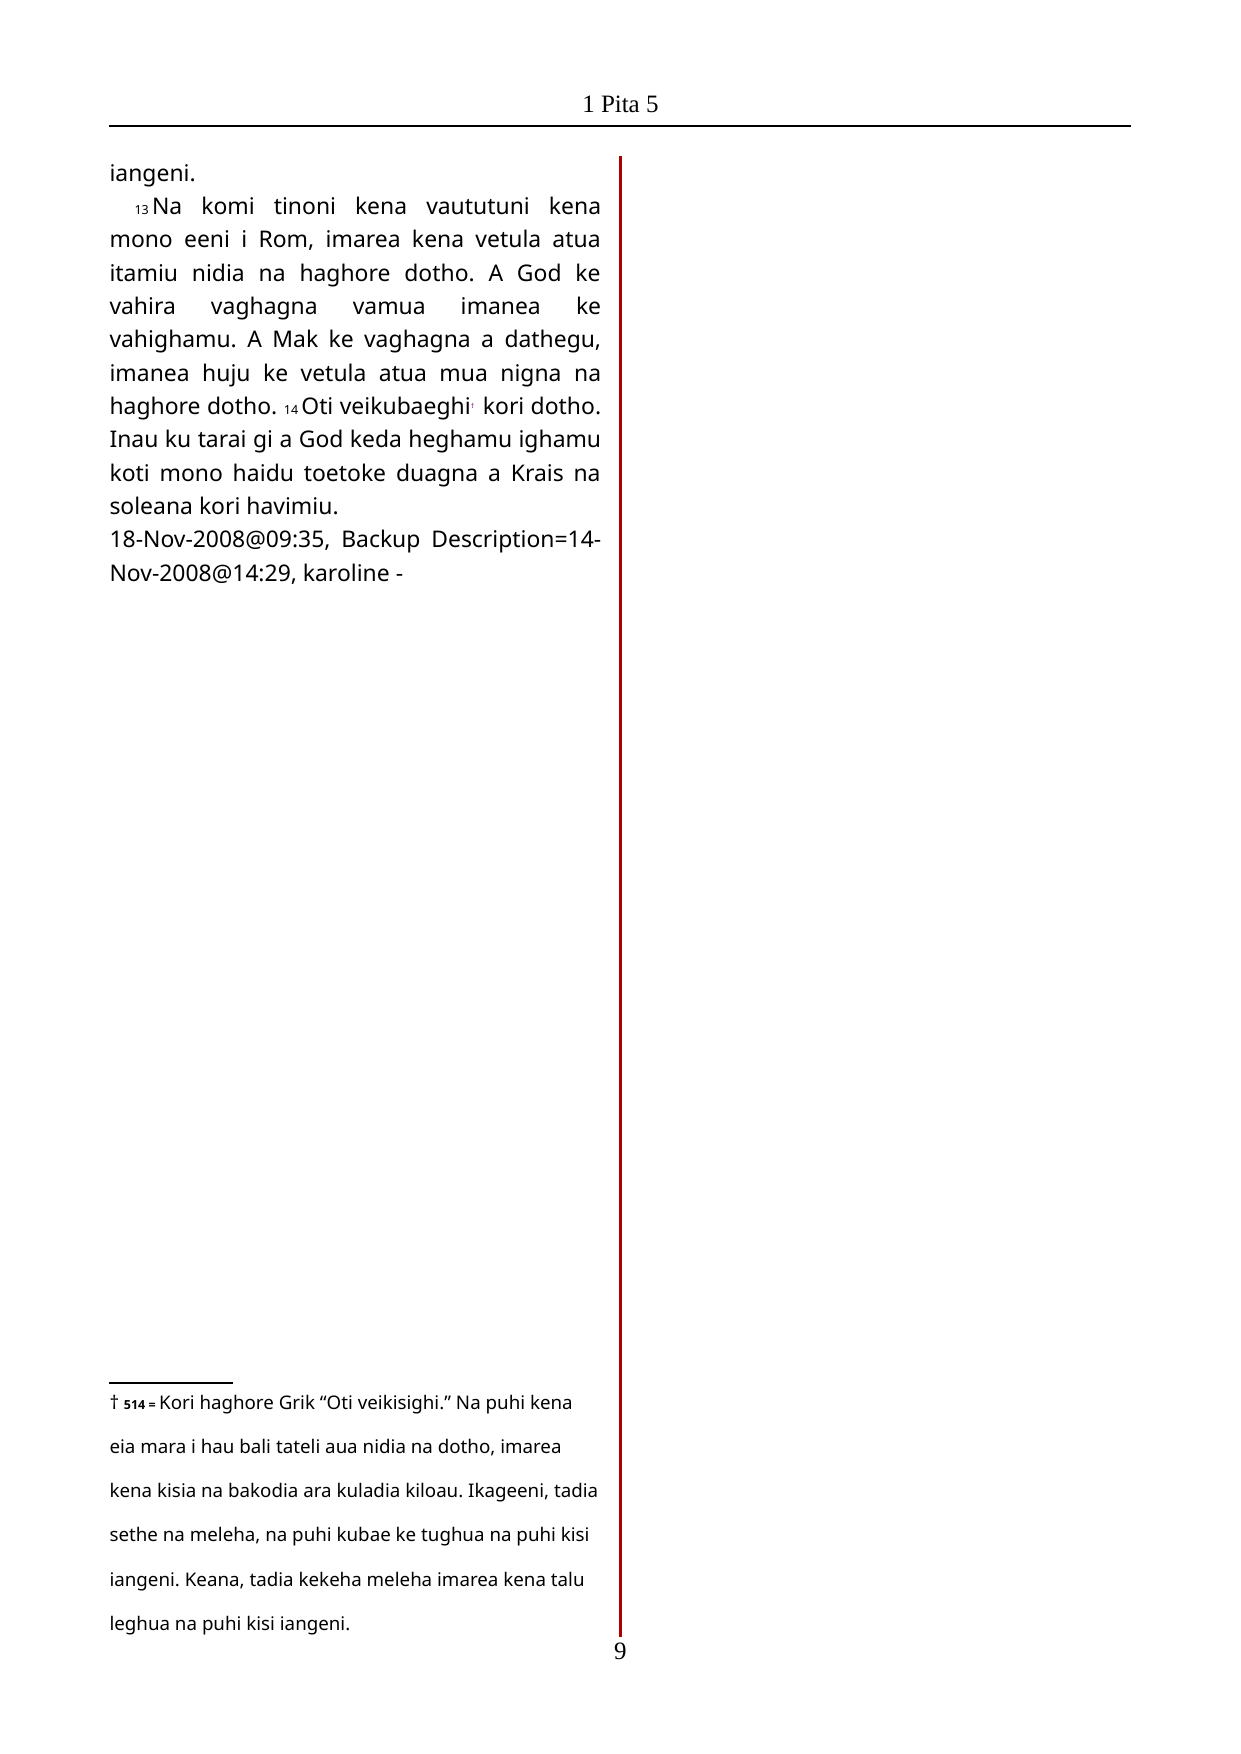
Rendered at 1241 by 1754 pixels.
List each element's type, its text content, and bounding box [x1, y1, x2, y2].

text iangeni. [109, 157, 601, 188]
text 514 = Kori haghore Grik “Oti veikisighi.” Na puhi kena eia mara i hau bali tateli aua nidia na dotho, imarea kena kisia na bakodia ara kuladia kiloau. Ikageeni, tadia sethe na meleha, na puhi kubae ke tughua na puhi kisi iangeni. Keana, tadia kekeha meleha imarea kena talu leghua na puhi kisi iangeni. [109, 1389, 601, 1636]
text 18-Nov-2008@09:35, Backup Description=14-Nov-2008@14:29, karoline - [109, 523, 601, 588]
text 13 Na komi tinoni kena vaututuni kena mono eeni i Rom, imarea kena vetula atua itamiu nidia na haghore dotho. A God ke vahira vaghagna vamua imanea ke vahighamu. A Mak ke vaghagna a dathegu, imanea huju ke vetula atua mua nigna na haghore dotho. 14 Oti veikubaeghi kori dotho. Inau ku tarai gi a God keda heghamu ighamu koti mono haidu toetoke duagna a Krais na soleana kori havimiu. [109, 190, 601, 521]
